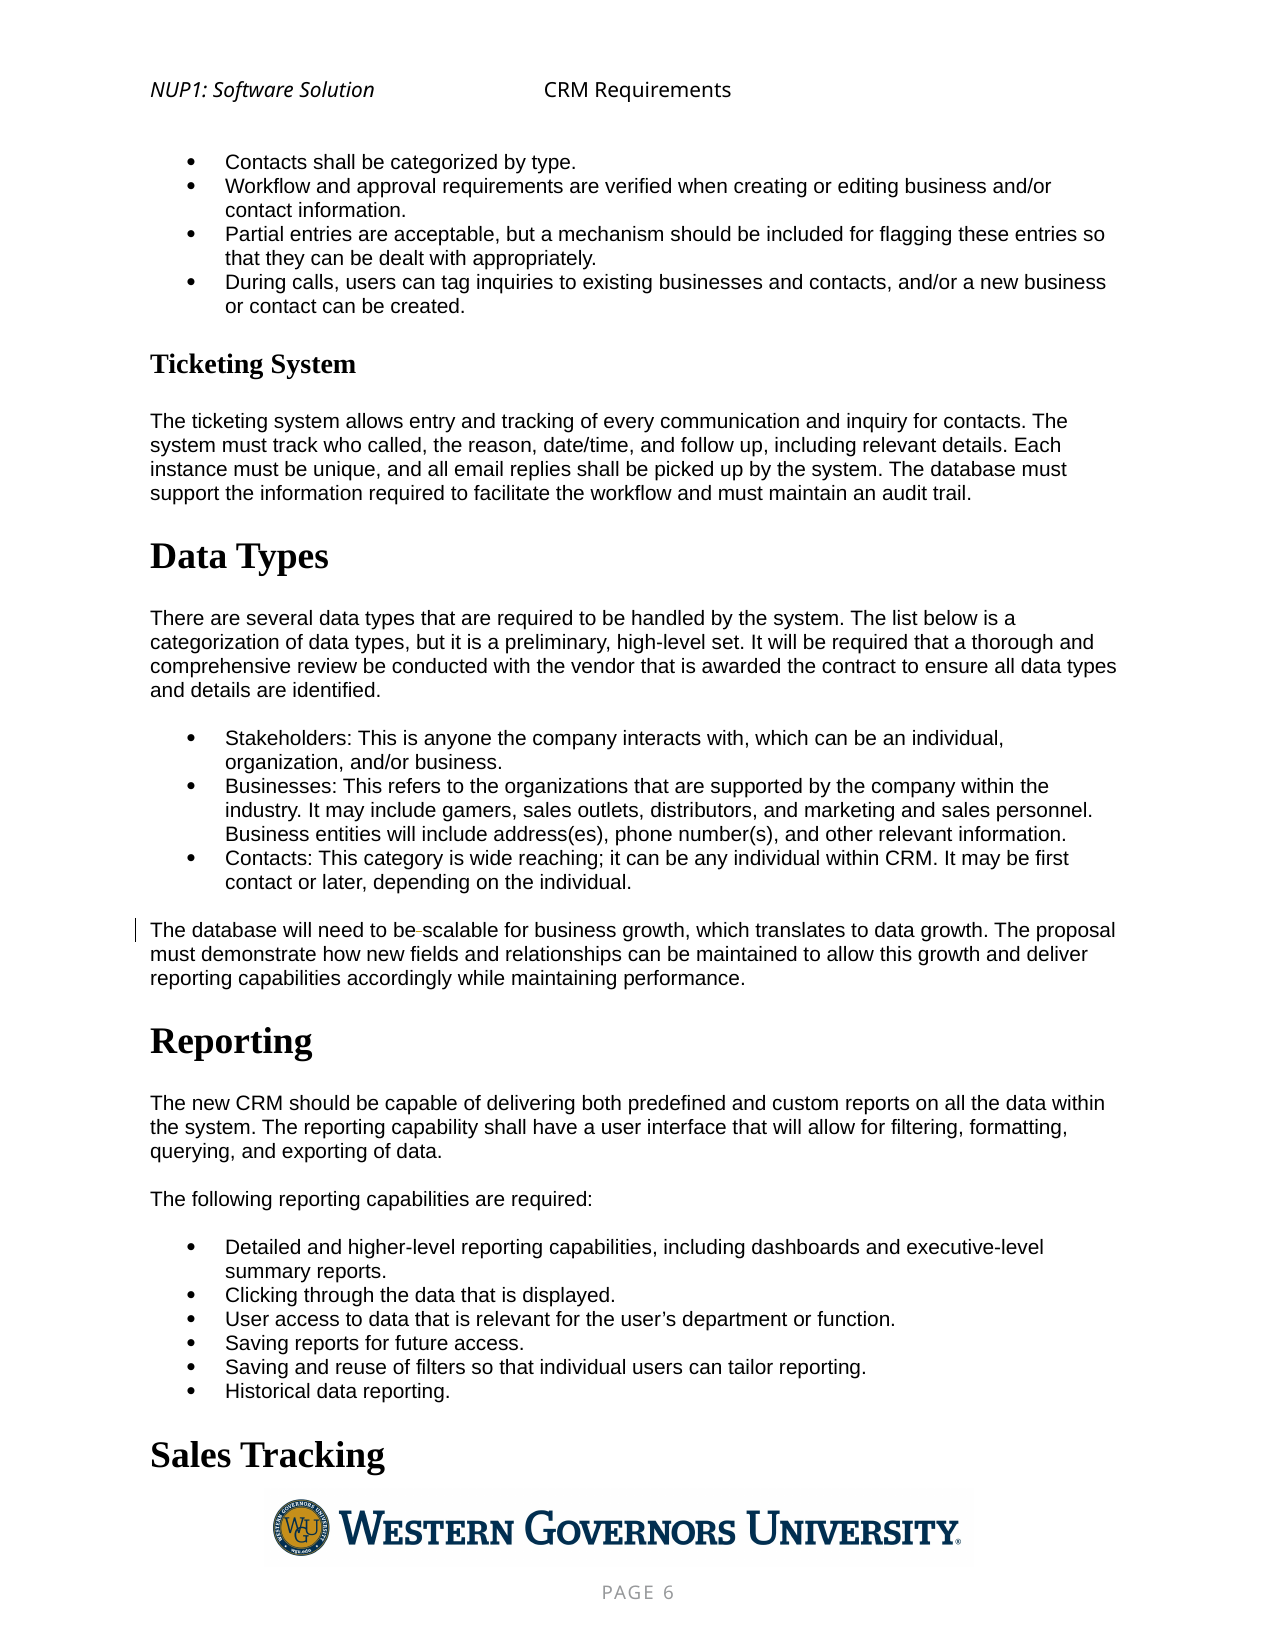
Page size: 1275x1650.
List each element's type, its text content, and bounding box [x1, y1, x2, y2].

list Detailed and higher-level reporting capabilities, including dashboards and executive-level summary reports. [187, 1235, 1125, 1283]
list User access to data that is relevant for the user’s department or function. [187, 1307, 1125, 1331]
subtitle Data Types [150, 534, 1125, 577]
list Historical data reporting. [187, 1379, 1125, 1403]
text The database will need to bescalable for business growth, which translates to data growth. The proposal must demonstrate how new fields and relationships can be maintained to allow this growth and deliver reporting capabilities accordingly while maintaining performance. [150, 918, 1125, 990]
list Businesses: This refers to the organizations that are supported by the company within the industry. It may include gamers, sales outlets, distributors, and marketing and sales personnel. Business entities will include address(es), phone number(s), and other relevant information. [187, 774, 1125, 846]
list Contacts: This category is wide reaching; it can be any individual within CRM. It may be first contact or later, depending on the individual. [187, 846, 1125, 894]
list Contacts shall be categorized by type. [187, 150, 1125, 174]
list Saving reports for future access. [187, 1331, 1125, 1355]
list Workflow and approval requirements are verified when creating or editing business and/or contact information. [187, 174, 1125, 222]
list Saving and reuse of filters so that individual users can tailor reporting. [187, 1355, 1125, 1379]
list During calls, users can tag inquiries to existing businesses and contacts, and/or a new business or contact can be created. [187, 270, 1125, 318]
subtitle Reporting [150, 1019, 1125, 1062]
subtitle Sales Tracking [150, 1432, 1125, 1476]
picture [263, 1488, 974, 1567]
list Partial entries are acceptable, but a mechanism should be included for flagging these entries so that they can be dealt with appropriately. [187, 222, 1125, 270]
text The new CRM should be capable of delivering both predefined and custom reports on all the data within the system. The reporting capability shall have a user interface that will allow for filtering, formatting, querying, and exporting of data. [150, 1091, 1125, 1163]
list Clicking through the data that is displayed. [187, 1283, 1125, 1307]
text The following reporting capabilities are required: [150, 1187, 1125, 1211]
subtitle Ticketing System [150, 347, 1125, 380]
text The ticketing system allows entry and tracking of every communication and inquiry for contacts. The system must track who called, the reason, date/time, and follow up, including relevant details. Each instance must be unique, and all email replies shall be picked up by the system. The database must support the information required to facilitate the workflow and must maintain an audit trail. [150, 409, 1125, 505]
text There are several data types that are required to be handled by the system. The list below is a categorization of data types, but it is a preliminary, high-level set. It will be required that a thorough and comprehensive review be conducted with the vendor that is awarded the contract to ensure all data types and details are identified. [150, 606, 1125, 702]
list Stakeholders: This is anyone the company interacts with, which can be an individual, organization, and/or business. [187, 726, 1125, 774]
